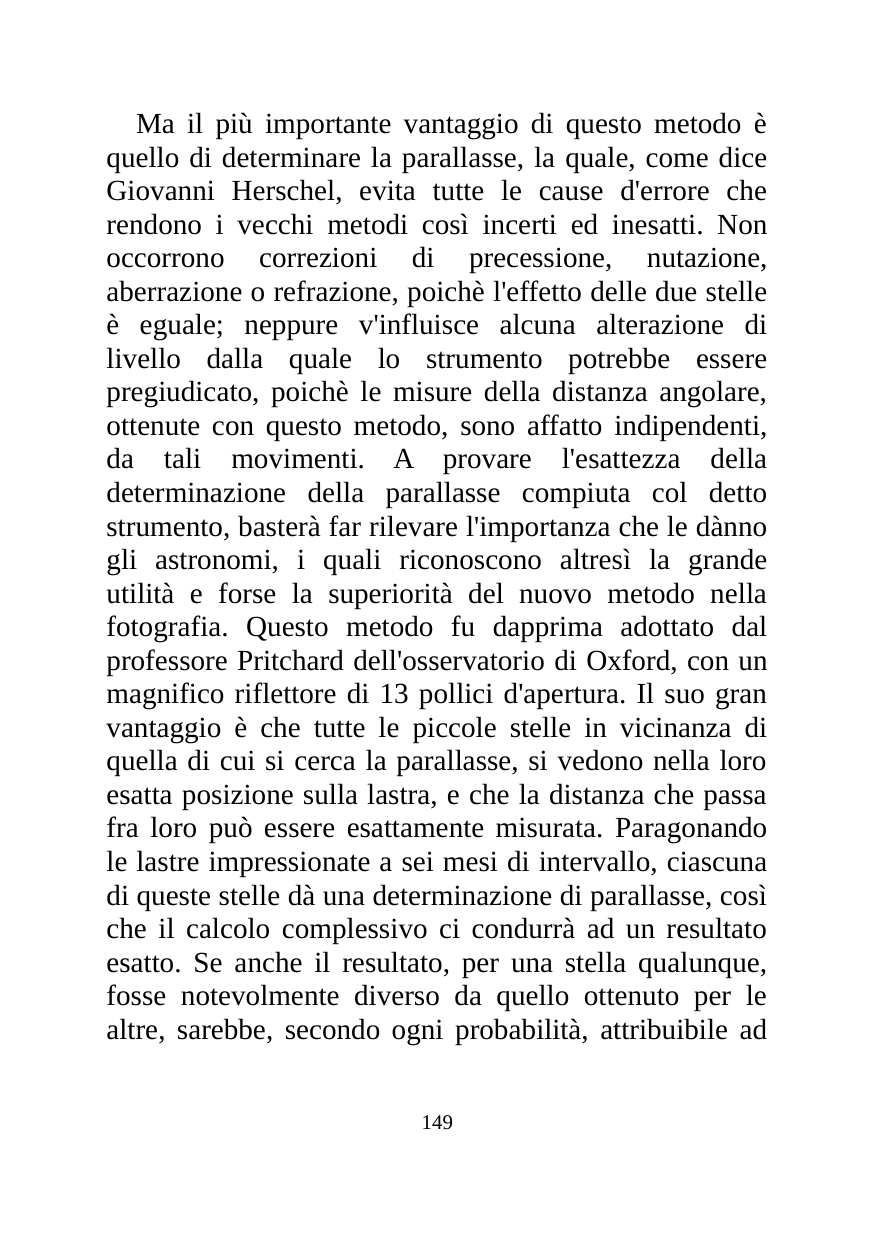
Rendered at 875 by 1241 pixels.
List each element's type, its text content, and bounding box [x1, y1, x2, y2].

text Ma il più importante vantaggio di questo metodo è quello di determinare la parallasse, la quale, come dice Giovanni Herschel, evita tutte le cause d'errore che rendono i vecchi metodi così incerti ed inesatti. Non occorrono correzioni di precessione, nutazione, aberrazione o refrazione, poichè l'effetto delle due stelle è eguale; neppure v'influisce alcuna alterazione di livello dalla quale lo strumento potrebbe essere pregiudicato, poichè le misure della distanza angolare, ottenute con questo metodo, sono affatto indipendenti, da tali movimenti. A provare l'esattezza della determinazione della parallasse compiuta col detto strumento, basterà far rilevare l'importanza che le dànno gli astronomi, i quali riconoscono altresì la grande utilità e forse la superiorità del nuovo metodo nella fotografia. Questo metodo fu dapprima adottato dal professore Pritchard dell'osservatorio di Oxford, con un magnifico riflettore di 13 pollici d'apertura. Il suo gran vantaggio è che tutte le piccole stelle in vicinanza di quella di cui si cerca la parallasse, si vedono nella loro esatta posizione sulla lastra, e che la distanza che passa fra loro può essere esattamente misurata. Paragonando le lastre impressionate a sei mesi di intervallo, ciascuna di queste stelle dà una determinazione di parallasse, così che il calcolo complessivo ci condurrà ad un resultato esatto. Se anche il resultato, per una stella qualunque, fosse notevolmente diverso da quello ottenuto per le altre, sarebbe, secondo ogni probabilità, attribuibile ad [106, 106, 768, 1045]
